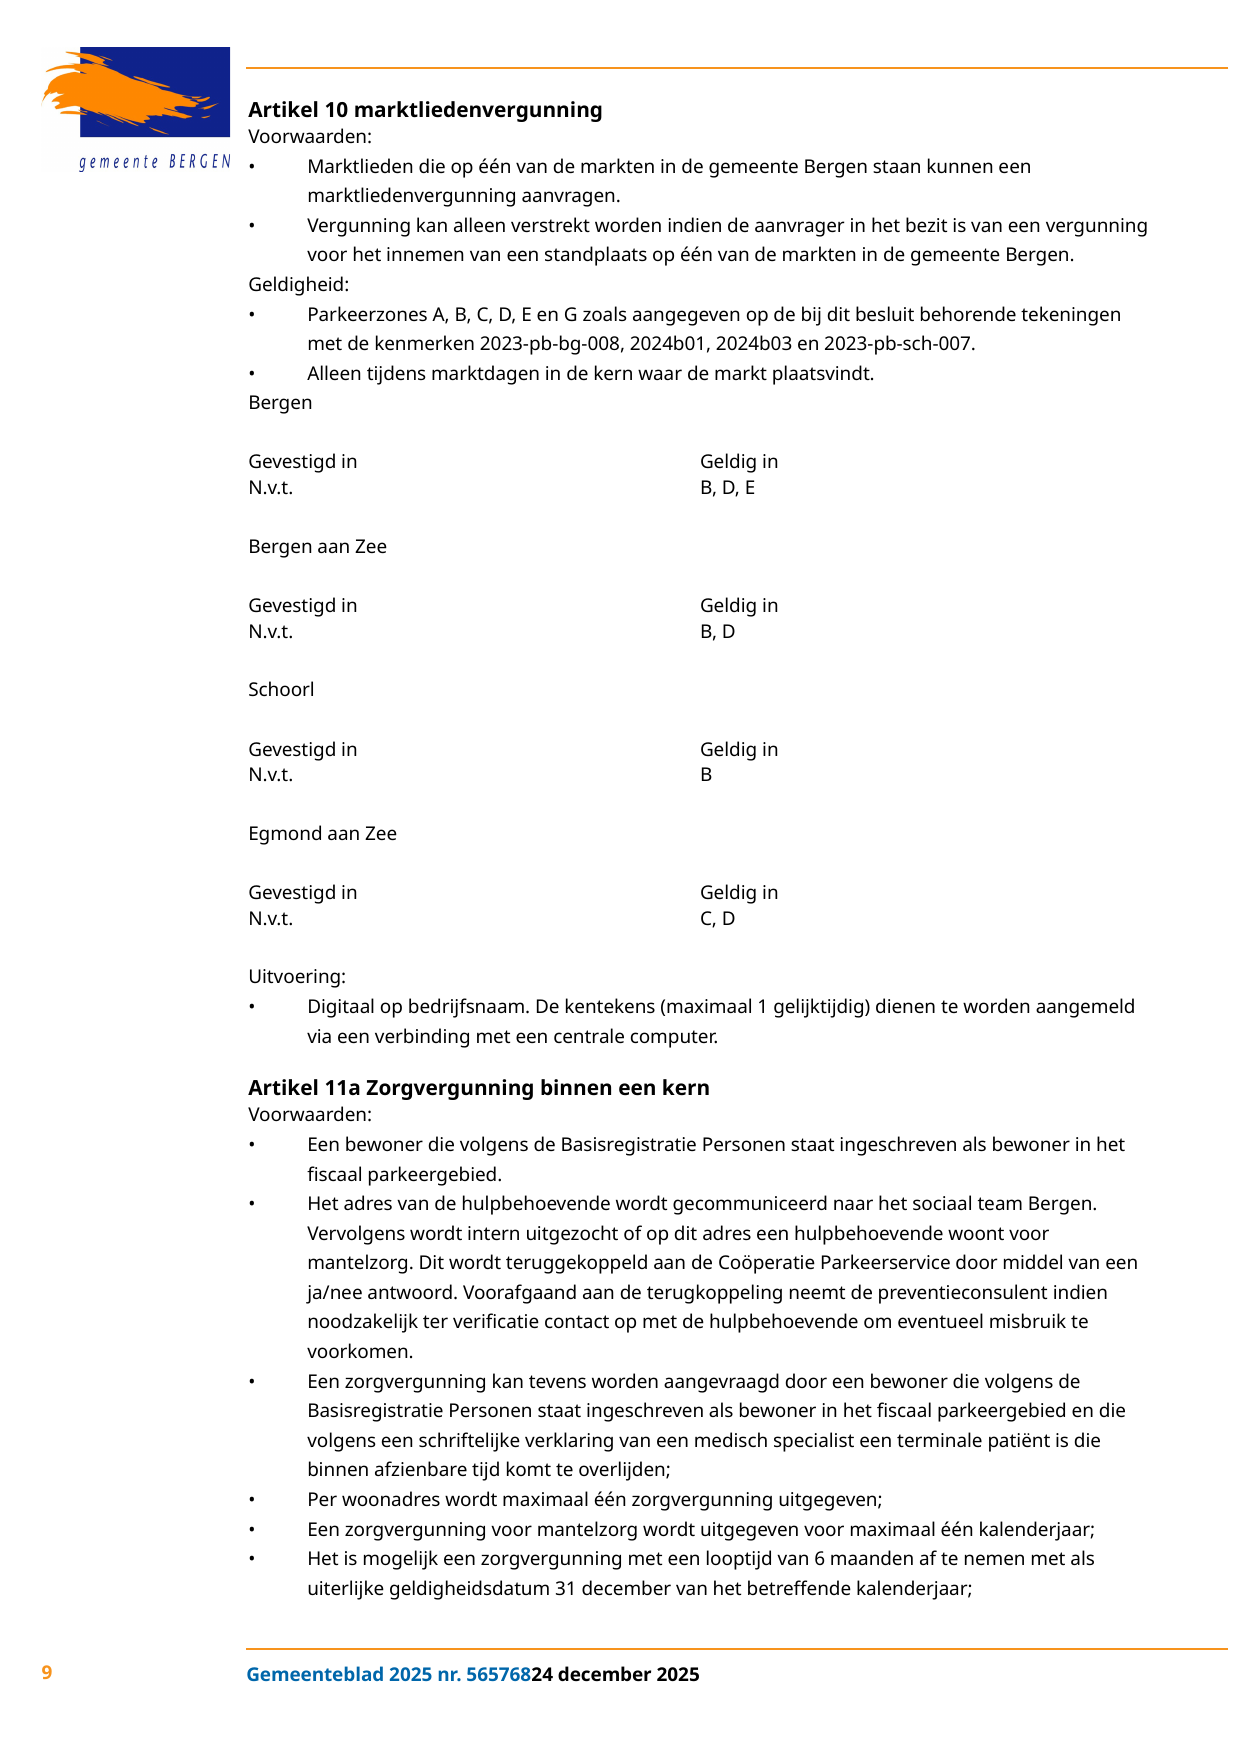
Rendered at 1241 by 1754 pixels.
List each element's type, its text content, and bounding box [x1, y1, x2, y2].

table_cell N.v.t. [248, 618, 700, 644]
table_cell N.v.t. [248, 905, 700, 931]
table_header Gevestigd in [248, 592, 700, 618]
table_cell N.v.t. [248, 475, 700, 500]
text Bergen [248, 389, 1152, 415]
table_cell B, D, E [700, 475, 1152, 500]
table_header Geldig in [700, 736, 1152, 762]
text Schoorl [248, 677, 1152, 702]
list Parkeerzones A, B, C, D, E en G zoals aangegeven op de bij dit besluit behorende tekeningen met de kenmerken 2023-pb-bg-008, 2024b01, 2024b03 en 2023-pb-sch-007. [248, 301, 1152, 356]
table_header Gevestigd in [248, 449, 700, 474]
list Een bewoner die volgens de Basisregistratie Personen staat ingeschreven als bewoner in het fiscaal parkeergebied. [248, 1131, 1152, 1187]
table_header Geldig in [700, 449, 1152, 474]
table_cell B [700, 762, 1152, 787]
text Bergen aan Zee [248, 533, 1152, 559]
text Artikel 10 marktliedenvergunning [248, 95, 1152, 123]
picture [41, 47, 231, 172]
list Per woonadres wordt maximaal één zorgvergunning uitgegeven; [248, 1486, 1152, 1512]
list Digitaal op bedrijfsnaam. De kentekens (maximaal 1 gelijktijdig) dienen te worden aangemeld via een verbinding met een centrale computer. [248, 993, 1152, 1048]
table_header Gevestigd in [248, 736, 700, 762]
list Alleen tijdens marktdagen in de kern waar de markt plaatsvindt. [248, 360, 1152, 386]
list Vergunning kan alleen verstrekt worden indien de aanvrager in het bezit is van een vergunning voor het innemen van een standplaats op één van de markten in de gemeente Bergen. [248, 212, 1152, 267]
text Voorwaarden: [248, 1102, 1152, 1127]
table_header Gevestigd in [248, 879, 700, 905]
table_cell C, D [700, 905, 1152, 931]
table_cell N.v.t. [248, 762, 700, 787]
list Een zorgvergunning voor mantelzorg wordt uitgegeven voor maximaal één kalenderjaar; [248, 1516, 1152, 1542]
table_header Geldig in [700, 592, 1152, 618]
text Uitvoering: [248, 964, 1152, 989]
text Artikel 11a Zorgvergunning binnen een kern [248, 1073, 1152, 1102]
table_cell B, D [700, 618, 1152, 644]
text Egmond aan Zee [248, 820, 1152, 846]
list Marktlieden die op één van de markten in de gemeente Bergen staan kunnen een marktliedenvergunning aanvragen. [248, 153, 1152, 208]
table_header Geldig in [700, 879, 1152, 905]
text Geldigheid: [248, 271, 1152, 297]
list Het adres van de hulpbehoevende wordt gecommuniceerd naar het sociaal team Bergen. Vervolgens wordt intern uitgezocht of op dit adres een hulpbehoevende woont voor mantelzorg. Dit wordt teruggekoppeld aan de Coöperatie Parkeerservice door middel van een ja/nee antwoord. Voorafgaand aan de terugkoppeling neemt de preventieconsulent indien noodzakelijk ter verificatie contact op met de hulpbehoevende om eventueel misbruik te voorkomen. [248, 1190, 1152, 1364]
list Het is mogelijk een zorgvergunning met een looptijd van 6 maanden af te nemen met als uiterlijke geldigheidsdatum 31 december van het betreffende kalenderjaar; [248, 1545, 1152, 1601]
text Voorwaarden: [248, 123, 1152, 149]
list Een zorgvergunning kan tevens worden aangevraagd door een bewoner die volgens de Basisregistratie Personen staat ingeschreven als bewoner in het fiscaal parkeergebied en die volgens een schriftelijke verklaring van een medisch specialist een terminale patiënt is die binnen afzienbare tijd komt te overlijden; [248, 1368, 1152, 1482]
